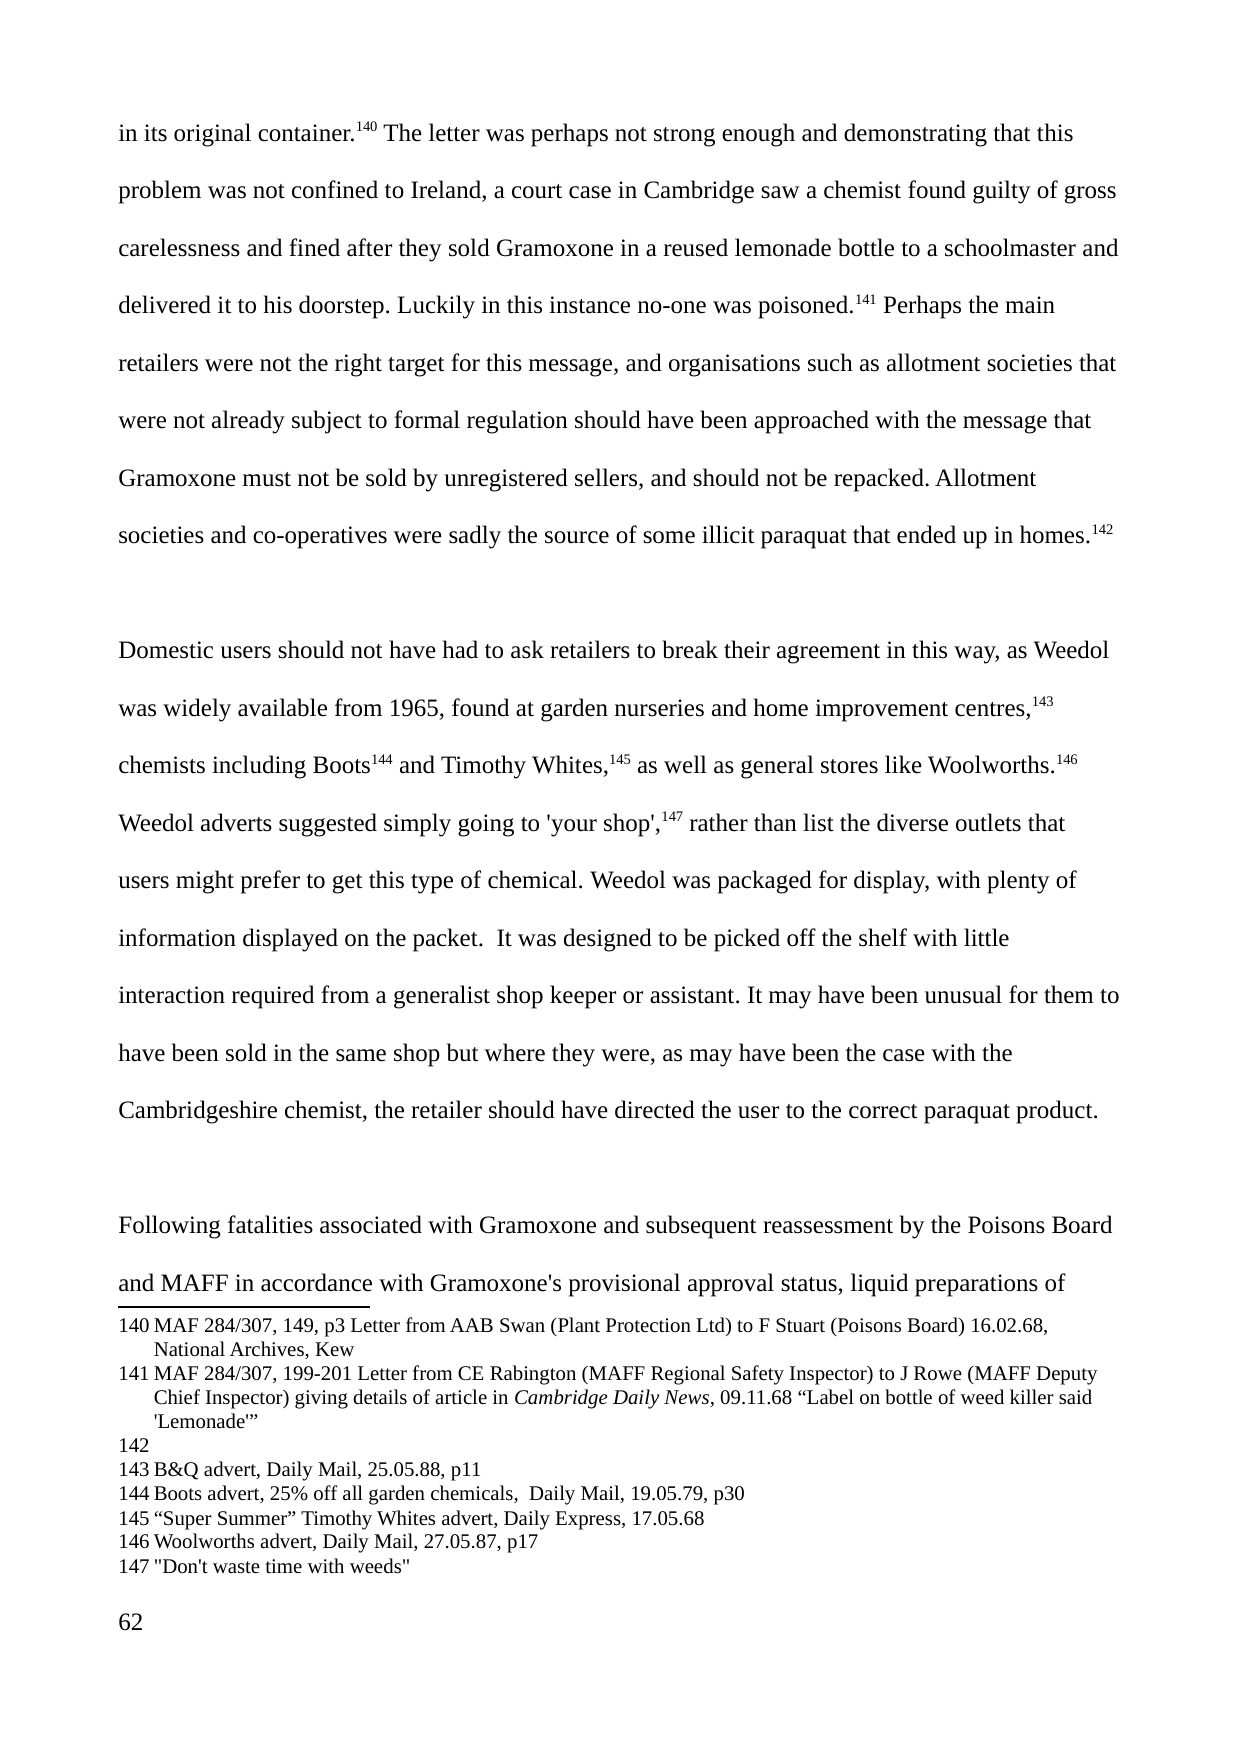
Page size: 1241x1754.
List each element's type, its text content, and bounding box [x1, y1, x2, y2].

text Domestic users should not have had to ask retailers to break their agreement in this way, as Weedol was widely available from 1965, found at garden nurseries and home improvement centres, chemists including Boots and Timothy Whites, as well as general stores like Woolworths. Weedol adverts suggested simply going to 'your shop', rather than list the diverse outlets that users might prefer to get this type of chemical. Weedol was packaged for display, with plenty of information displayed on the packet. It was designed to be picked off the shelf with little interaction required from a generalist shop keeper or assistant. It may have been unusual for them to have been sold in the same shop but where they were, as may have been the case with the Cambridgeshire chemist, the retailer should have directed the user to the correct paraquat product. [118, 636, 1122, 1124]
text in its original container. The letter was perhaps not strong enough and demonstrating that this problem was not confined to Ireland, a court case in Cambridge saw a chemist found guilty of gross carelessness and fined after they sold Gramoxone in a reused lemonade bottle to a schoolmaster and delivered it to his doorstep. Luckily in this instance no-one was poisoned. Perhaps the main retailers were not the right target for this message, and organisations such as allotment societies that were not already subject to formal regulation should have been approached with the message that Gramoxone must not be sold by unregistered sellers, and should not be repacked. Allotment societies and co-operatives were sadly the source of some illicit paraquat that ended up in homes. [118, 118, 1122, 549]
text B&Q advert, Daily Mail, 25.05.88, p11 [118, 1457, 1122, 1481]
text Following fatalities associated with Gramoxone and subsequent reassessment by the Poisons Board and MAFF in accordance with Gramoxone's provisional approval status, liquid preparations of [118, 1211, 1122, 1297]
text Boots advert, 25% off all garden chemicals, Daily Mail, 19.05.79, p30 [118, 1481, 1122, 1505]
text Woolworths advert, Daily Mail, 27.05.87, p17 [118, 1529, 1122, 1553]
text MAF 284/307, 199-201 Letter from CE Rabington (MAFF Regional Safety Inspector) to J Rowe (MAFF Deputy Chief Inspector) giving details of article in Cambridge Daily News, 09.11.68 “Label on bottle of weed killer said 'Lemonade'” [118, 1361, 1122, 1433]
text MAF 284/307, 149, p3 Letter from AAB Swan (Plant Protection Ltd) to F Stuart (Poisons Board) 16.02.68, National Archives, Kew [118, 1313, 1122, 1361]
text “Super Summer” Timothy Whites advert, Daily Express, 17.05.68 [118, 1505, 1122, 1529]
text "Don't waste time with weeds" [118, 1553, 1122, 1578]
